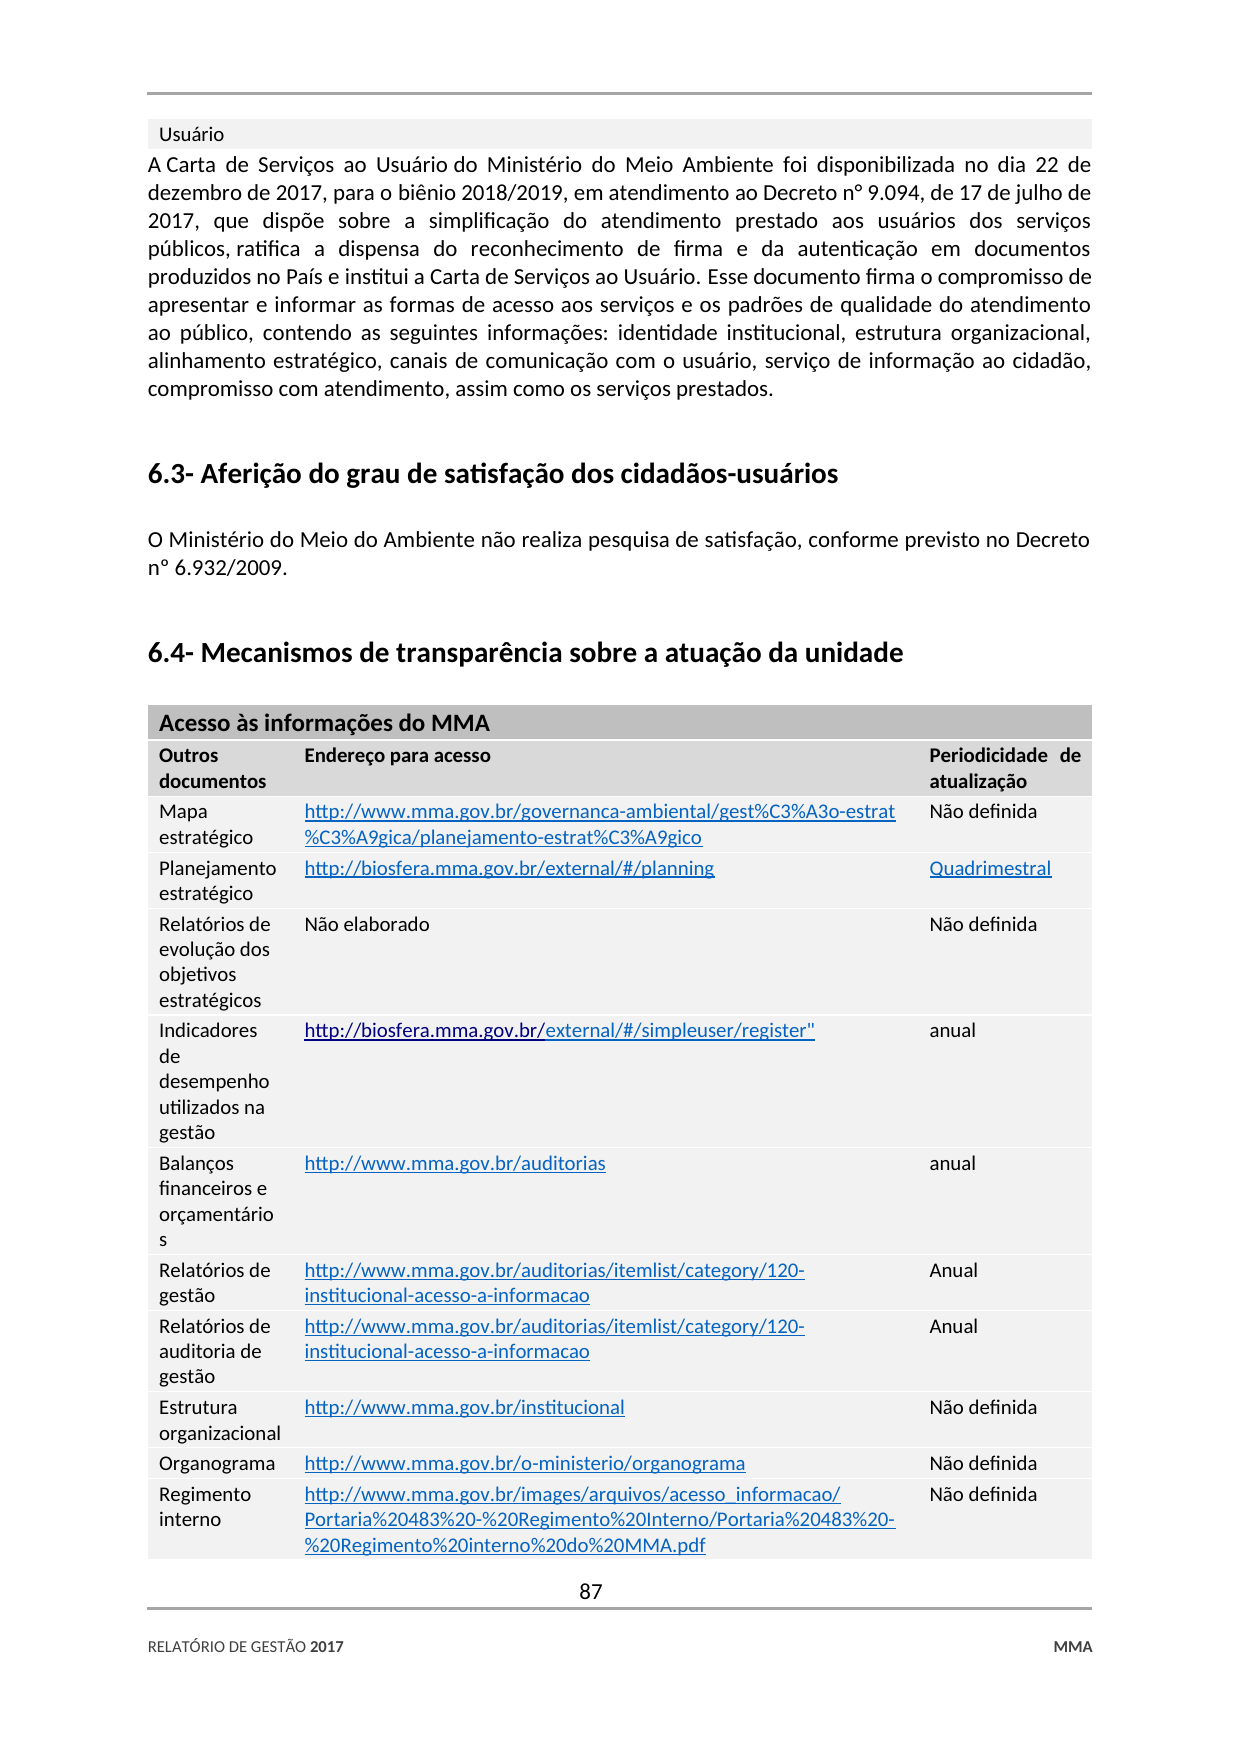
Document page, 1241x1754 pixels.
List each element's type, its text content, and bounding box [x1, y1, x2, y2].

table_cell Mapa estratégico [148, 797, 293, 852]
table_cell Não definida [918, 909, 1092, 1014]
table_cell http://www.mma.gov.br/governanca-ambiental/gest%C3%A3o-estrat%C3%A9gica/planejamento-estrat%C3%A9gico [293, 797, 918, 852]
table_cell Relatórios de auditoria de gestão [148, 1311, 293, 1391]
table_cell Outros documentos [148, 741, 293, 796]
table_cell http://www.mma.gov.br/images/arquivos/acesso_informacao/Portaria%20483%20-%20Regimento%20Interno/Portaria%20483%20-%20Regimento%20interno%20do%20MMA.pdf [293, 1479, 918, 1559]
table_cell Quadrimestral [918, 853, 1092, 908]
table_cell anual [918, 1148, 1092, 1254]
table_cell Não definida [918, 1392, 1092, 1447]
table_cell Não elaborado [293, 909, 918, 1014]
table_cell Indicadores de desempenho utilizados na gestão [148, 1016, 293, 1147]
subtitle 6.3- Aferição do grau de satisfação dos cidadãos-usuários [148, 455, 1092, 491]
text A Carta de Serviços ao Usuário do Ministério do Meio Ambiente foi disponibilizada no dia 22 de dezembro de 2017, para o biênio 2018/2019, em atendimento ao Decreto n° 9.094, de 17 de julho de 2017, que dispõe sobre a simplificação do atendimento prestado aos usuários dos serviços públicos, ratifica a dispensa do reconhecimento de firma e da autenticação em documentos produzidos no País e institui a Carta de Serviços ao Usuário. Esse documento firma o compromisso de apresentar e informar as formas de acesso aos serviços e os padrões de qualidade do atendimento ao público, contendo as seguintes informações: identidade institucional, estrutura organizacional, alinhamento estratégico, canais de comunicação com o usuário, serviço de informação ao cidadão, compromisso com atendimento, assim como os serviços prestados. [148, 150, 1092, 402]
table_cell Não definida [918, 797, 1092, 852]
table_cell http://www.mma.gov.br/auditorias/itemlist/category/120-institucional-acesso-a-informacao [293, 1311, 918, 1391]
table_cell Balanços financeiros e orçamentários [148, 1148, 293, 1254]
table_cell Periodicidade de atualização [918, 741, 1092, 796]
table_cell http://biosfera.mma.gov.br/external/#/planning [293, 853, 918, 908]
table_cell Não definida [918, 1448, 1092, 1478]
table_cell [949, 119, 1092, 149]
table_cell Anual [918, 1311, 1092, 1391]
table_cell [276, 119, 949, 149]
table_cell http://www.mma.gov.br/institucional [293, 1392, 918, 1447]
table_cell http://www.mma.gov.br/o-ministerio/organograma [293, 1448, 918, 1478]
table_cell Organograma [148, 1448, 293, 1478]
table_cell Planejamento estratégico [148, 853, 293, 908]
table_cell http://www.mma.gov.br/auditorias [293, 1148, 918, 1254]
table_cell Estrutura organizacional [148, 1392, 293, 1447]
table_cell Regimento interno [148, 1479, 293, 1559]
table_cell Relatórios de gestão [148, 1255, 293, 1310]
table_cell Não definida [918, 1479, 1092, 1559]
subtitle 6.4- Mecanismos de transparência sobre a atuação da unidade [148, 634, 1092, 669]
table_cell Anual [918, 1255, 1092, 1310]
table_cell Relatórios de evolução dos objetivos estratégicos [148, 909, 293, 1014]
table_cell Usuário [148, 119, 276, 149]
table_cell http://biosfera.mma.gov.br/external/#/simpleuser/register" [293, 1016, 918, 1147]
text O Ministério do Meio do Ambiente não realiza pesquisa de satisfação, conforme previsto no Decreto nº 6.932/2009. [148, 525, 1092, 581]
table_cell Endereço para acesso [293, 741, 918, 796]
table_cell anual [918, 1016, 1092, 1147]
table_header Acesso às informações do MMA [148, 705, 1092, 739]
table_cell http://www.mma.gov.br/auditorias/itemlist/category/120-institucional-acesso-a-informacao [293, 1255, 918, 1310]
